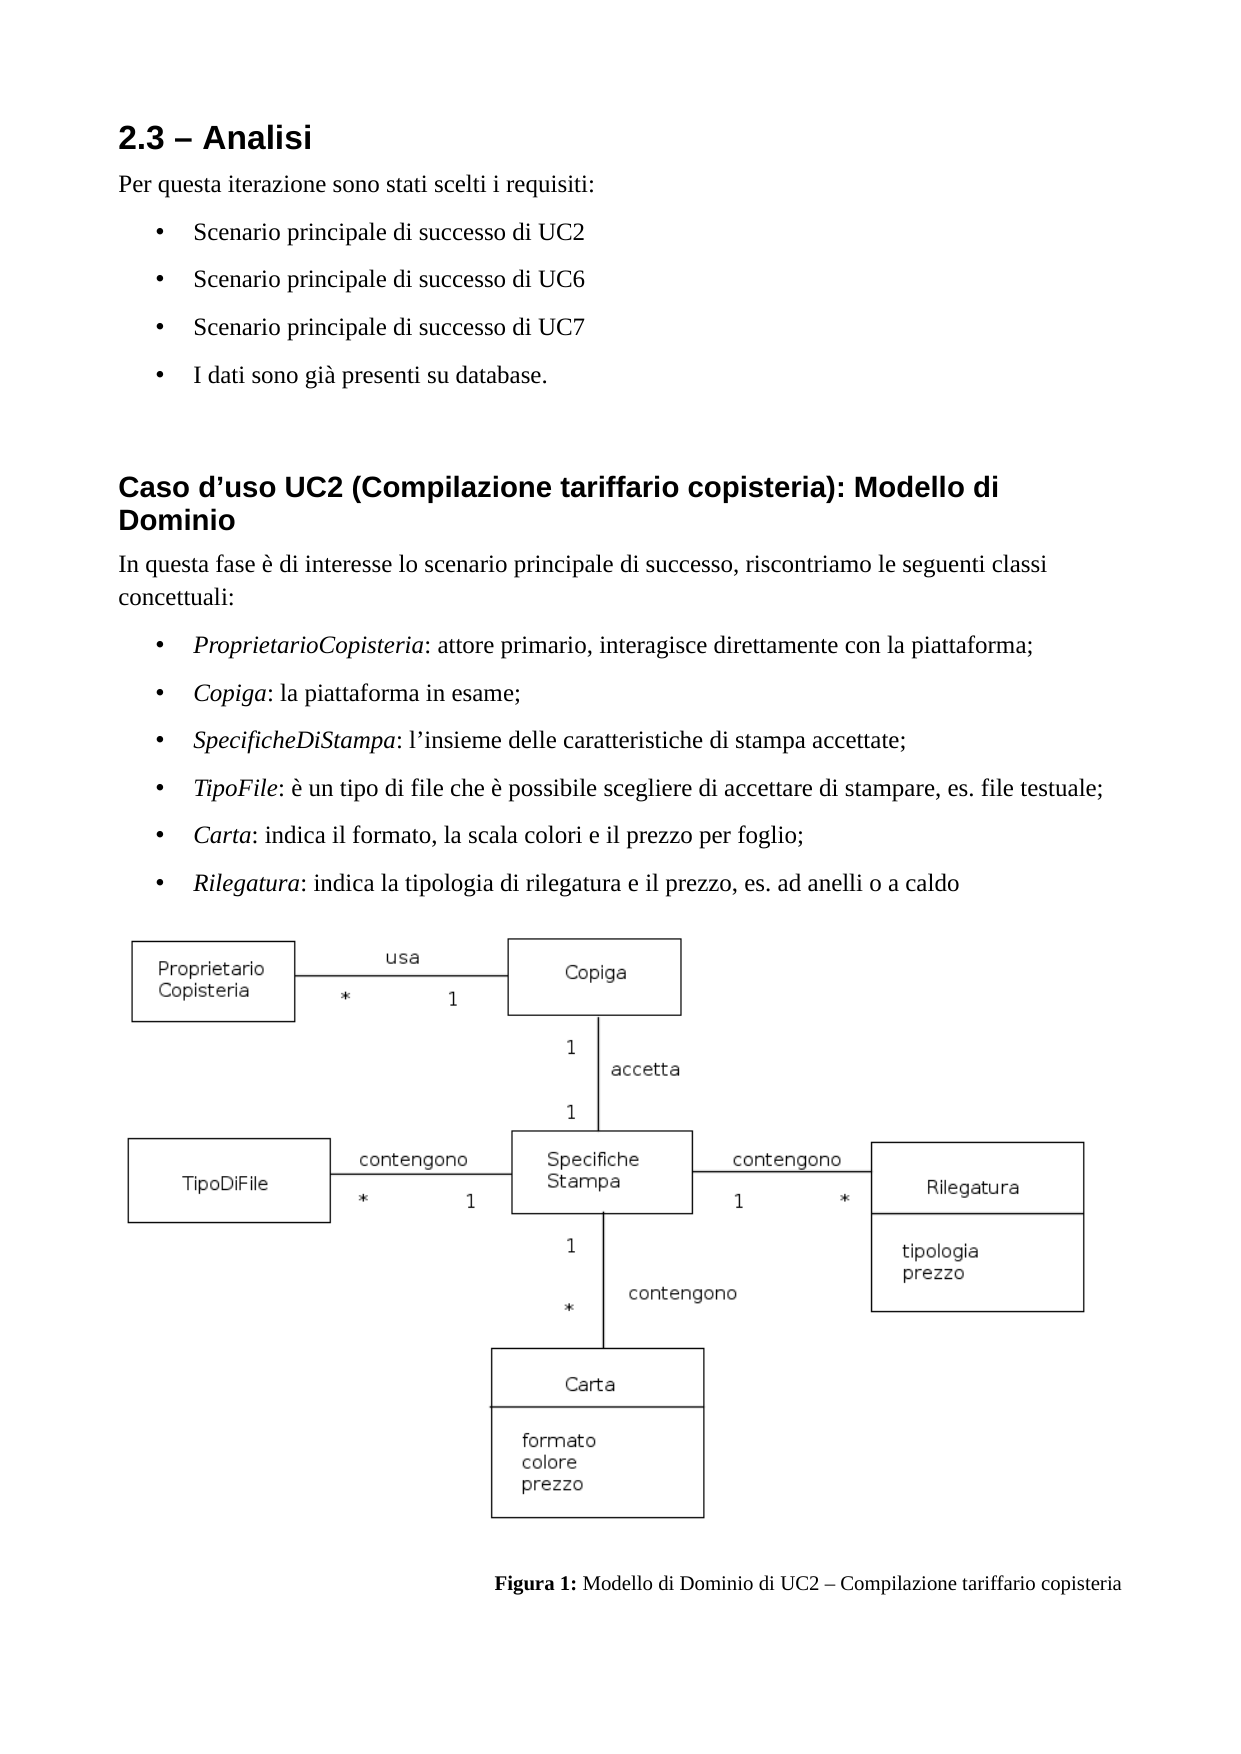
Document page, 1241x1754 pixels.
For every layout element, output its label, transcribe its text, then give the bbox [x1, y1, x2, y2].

list TipoFile: è un tipo di file che è possibile scegliere di accettare di stampare, es. file testuale; [156, 773, 1122, 802]
subtitle 2.3 – Analisi [118, 118, 1122, 157]
picture [110, 899, 1115, 1568]
list Scenario principale di successo di UC2 [156, 217, 1122, 246]
list ProprietarioCopisteria: attore primario, interagisce direttamente con la piattaforma; [156, 630, 1122, 659]
list Scenario principale di successo di UC7 [156, 312, 1122, 341]
list I dati sono già presenti su database. [156, 360, 1122, 388]
list Scenario principale di successo di UC6 [156, 264, 1122, 293]
list Rilegatura: indica la tipologia di rilegatura e il prezzo, es. ad anelli o a caldo [156, 868, 1122, 897]
text In questa fase è di interesse lo scenario principale di successo, riscontriamo le seguenti classi concettuali: [118, 549, 1122, 611]
subtitle Caso d’uso UC2 (Compilazione tariffario copisteria): Modello di Dominio [118, 469, 1122, 537]
text Per questa iterazione sono stati scelti i requisiti: [118, 169, 1122, 198]
list Copiga: la piattaforma in esame; [156, 678, 1122, 706]
list Carta: indica il formato, la scala colori e il prezzo per foglio; [156, 821, 1122, 849]
text Figura 1: Modello di Dominio di UC2 – Compilazione tariffario copisteria [118, 1568, 1122, 1595]
list SpecificheDiStampa: l’insieme delle caratteristiche di stampa accettate; [156, 725, 1122, 754]
